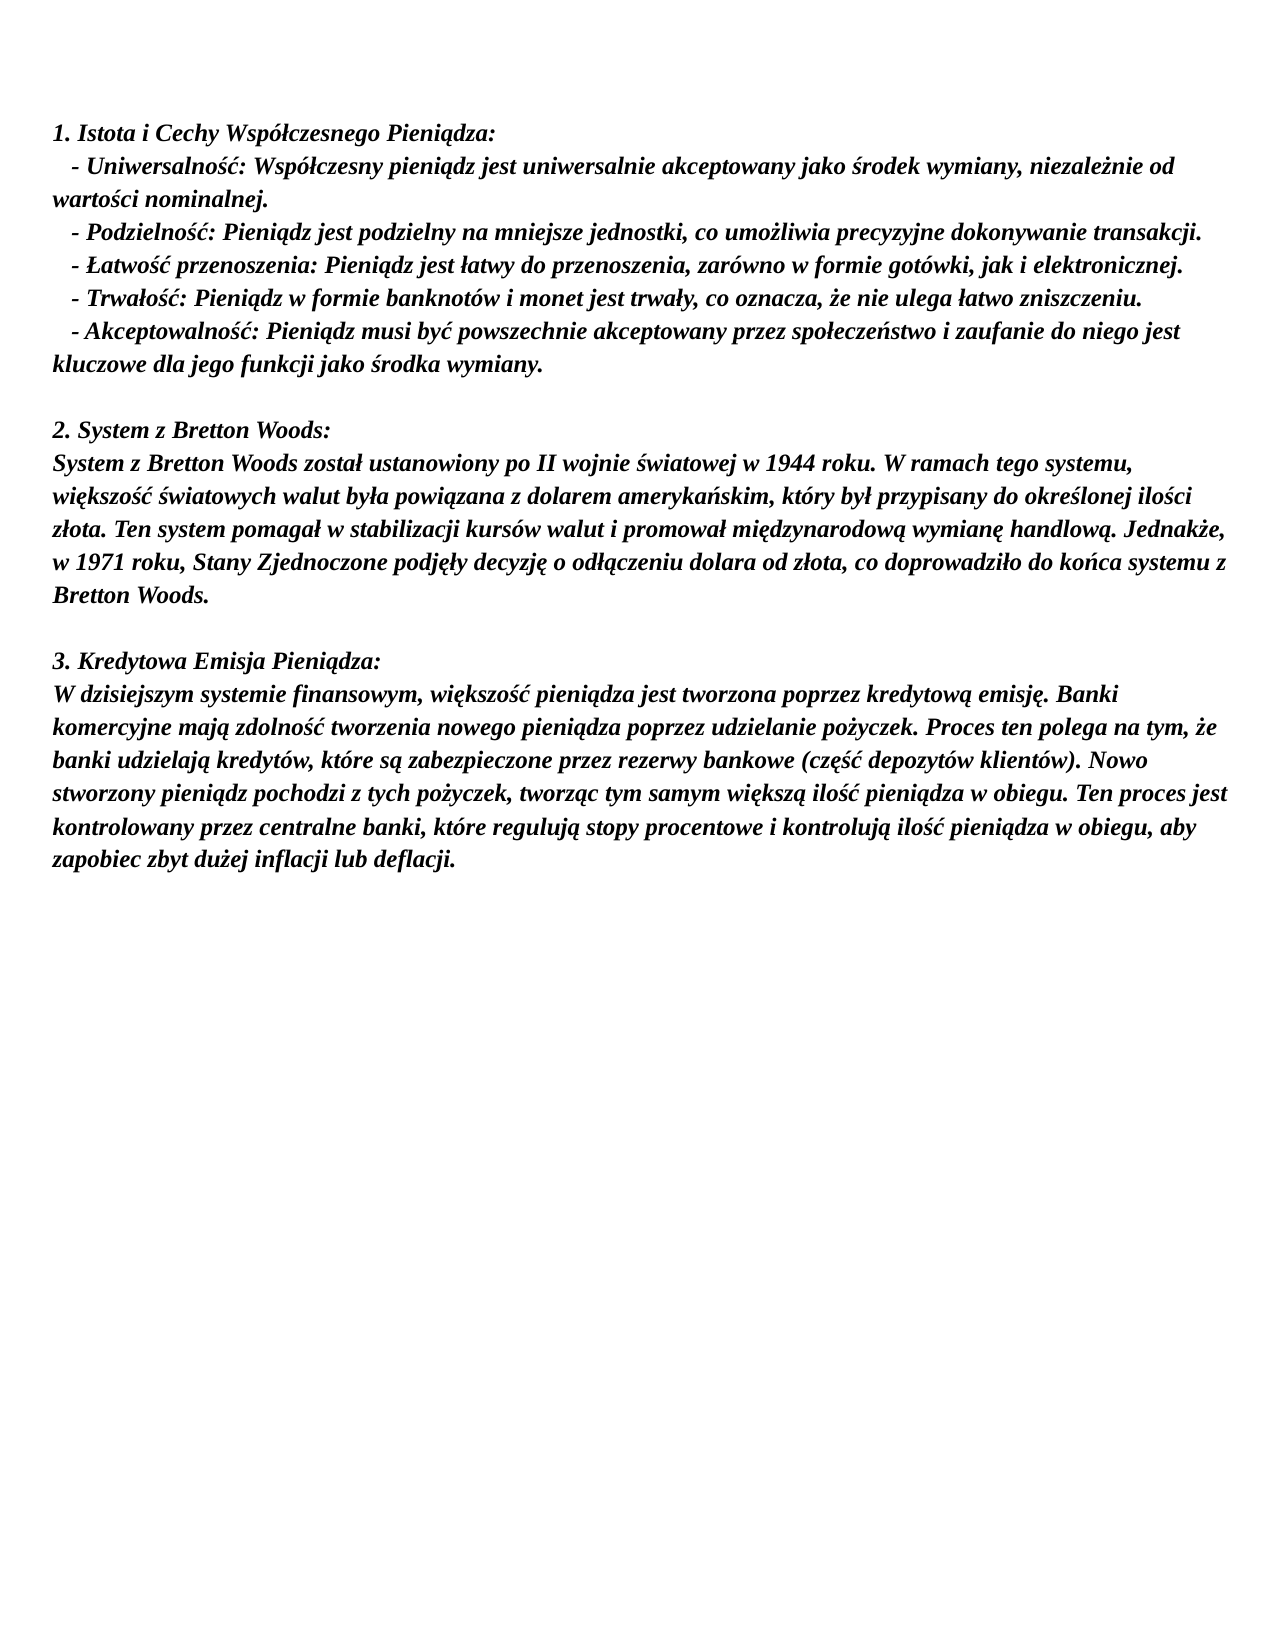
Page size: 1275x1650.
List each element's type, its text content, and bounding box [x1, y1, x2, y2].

text - Łatwość przenoszenia: Pieniądz jest łatwy do przenoszenia, zarówno w formie gotówki, jak i elektronicznej. [52, 250, 1234, 279]
text - Akceptowalność: Pieniądz musi być powszechnie akceptowany przez społeczeństwo i zaufanie do niego jest kluczowe dla jego funkcji jako środka wymiany. [52, 316, 1234, 378]
text W dzisiejszym systemie finansowym, większość pieniądza jest tworzona poprzez kredytową emisję. Banki komercyjne mają zdolność tworzenia nowego pieniądza poprzez udzielanie pożyczek. Proces ten polega na tym, że banki udzielają kredytów, które są zabezpieczone przez rezerwy bankowe (część depozytów klientów). Nowo stworzony pieniądz pochodzi z tych pożyczek, tworząc tym samym większą ilość pieniądza w obiegu. Ten proces jest kontrolowany przez centralne banki, które regulują stopy procentowe i kontrolują ilość pieniądza w obiegu, aby zapobiec zbyt dużej inflacji lub deflacji. [52, 679, 1234, 873]
text 2. System z Bretton Woods: [52, 415, 1234, 444]
text - Trwałość: Pieniądz w formie banknotów i monet jest trwały, co oznacza, że nie ulega łatwo zniszczeniu. [52, 283, 1234, 312]
text - Podzielność: Pieniądz jest podzielny na mniejsze jednostki, co umożliwia precyzyjne dokonywanie transakcji. [52, 217, 1234, 246]
text - Uniwersalność: Współczesny pieniądz jest uniwersalnie akceptowany jako środek wymiany, niezależnie od wartości nominalnej. [52, 151, 1234, 213]
text System z Bretton Woods został ustanowiony po II wojnie światowej w 1944 roku. W ramach tego systemu, większość światowych walut była powiązana z dolarem amerykańskim, który był przypisany do określonej ilości złota. Ten system pomagał w stabilizacji kursów walut i promował międzynarodową wymianę handlową. Jednakże, w 1971 roku, Stany Zjednoczone podjęły decyzję o odłączeniu dolara od złota, co doprowadziło do końca systemu z Bretton Woods. [52, 448, 1234, 609]
text 3. Kredytowa Emisja Pieniądza: [52, 646, 1234, 675]
text 1. Istota i Cechy Współczesnego Pieniądza: [52, 118, 1234, 147]
